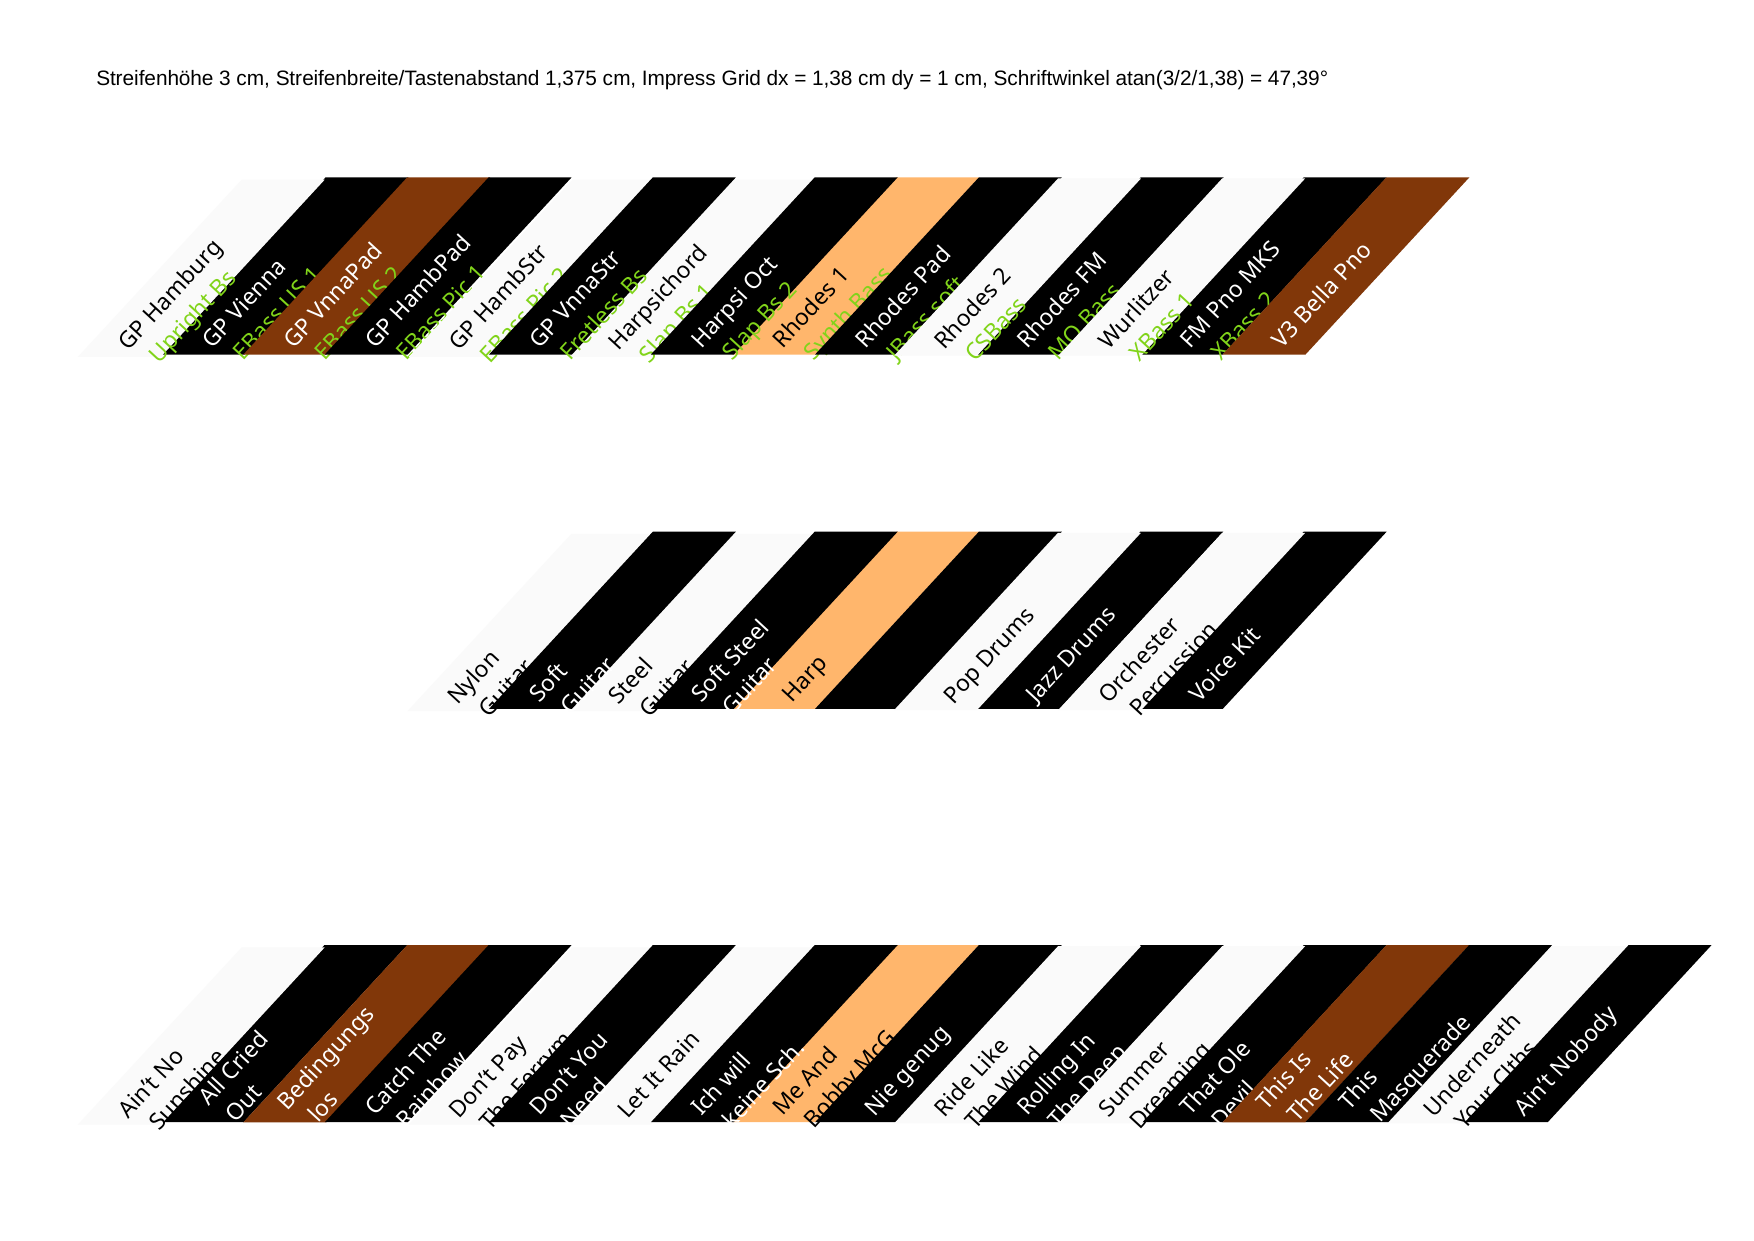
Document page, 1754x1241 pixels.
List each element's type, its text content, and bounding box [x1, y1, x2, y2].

text_box [571, 343, 601, 357]
text_box [1058, 946, 1222, 1124]
text_box [884, 540, 891, 547]
text_box Ain’t Nobody [1481, 889, 1726, 1147]
text_box Ain’t No Sunshine [94, 891, 339, 1150]
text_box Catch The Rainbow [341, 889, 586, 1147]
text_box That Ole Devil [1158, 889, 1401, 1147]
text_box [815, 177, 979, 355]
text_box GP HambStr EBass Pic 2 [425, 124, 667, 382]
text_box Nie genug [831, 889, 1074, 1147]
text_box Rhodes FM MO Bass [995, 121, 1237, 379]
text_box [979, 1107, 1010, 1123]
text_box This Masquerade [1322, 889, 1566, 1147]
text_box [650, 531, 815, 709]
text_box [77, 179, 242, 357]
text_box [888, 949, 895, 956]
text_box Nylon Guitar [424, 478, 666, 736]
text_box [739, 695, 765, 709]
text_box FM Pno MKS XBass 2 [1157, 121, 1400, 379]
text_box [980, 694, 1009, 709]
text_box [408, 947, 573, 1125]
text_box [735, 1108, 766, 1123]
text_box [243, 177, 407, 355]
text_box [311, 188, 318, 195]
text_box [1701, 950, 1708, 957]
text_box GP Vienna EBass US 1 [179, 121, 422, 379]
text_box [571, 1111, 601, 1125]
text_box [982, 339, 1010, 355]
text_box All Cried Out [179, 889, 421, 1147]
text_box Rhodes 1 Synth Bass [749, 121, 993, 379]
text_box [165, 1109, 194, 1123]
text_box Rhodes Pad JBass soft [831, 121, 1075, 379]
text_box Bedingungs los [260, 889, 503, 1147]
text_box Jazz Drums [994, 476, 1237, 734]
text_box Soft Steel Guitar [667, 475, 912, 734]
text_box Harpsichord Slap Bs 1 [587, 124, 828, 382]
text_box Streifenhöhe 3 cm, Streifenbreite/Tastenabstand 1,375 cm, Impress Grid dx = 1,38 cm dy = 1 cm, Schriftwinkel atan(3/2/1,38) = 47,39° [81, 59, 1712, 98]
text_box [815, 531, 1059, 711]
text_box Underneath Your Clths [1401, 890, 1643, 1148]
text_box Summer Dreaming [1075, 890, 1319, 1148]
text_box [894, 946, 1058, 1124]
text_box Let It Rain [587, 891, 827, 1150]
text_box GP Hamburg Upright Bs [94, 124, 339, 382]
text_box [166, 339, 195, 355]
text_box GP VnnaStr Fretless Bs [505, 121, 750, 379]
text_box Rhodes 2 CSBass [910, 122, 1155, 381]
text_box [1128, 186, 1135, 193]
text_box [489, 531, 653, 709]
text_box Ich will keine Sch. [667, 889, 912, 1147]
text_box [894, 178, 1058, 356]
text_box [728, 947, 735, 954]
text_box [324, 177, 489, 355]
text_box [1058, 178, 1222, 356]
text_box [77, 947, 242, 1125]
text_box [650, 945, 815, 1123]
text_box [489, 945, 653, 1123]
text_box [408, 179, 573, 357]
text_box [1460, 181, 1467, 188]
text_box [738, 340, 766, 355]
text_box Don’t Pay The Ferrym. [425, 891, 667, 1150]
text_box [1058, 532, 1223, 711]
text_box Me And Bobby McG [751, 889, 993, 1147]
text_box [1132, 536, 1139, 543]
text_box Harp [750, 475, 993, 734]
text_box Ride Like The Wind [910, 890, 1155, 1148]
text_box Pop Drums [910, 477, 1155, 735]
text_box [407, 533, 572, 712]
text_box [243, 945, 407, 1123]
text_box Wurlitzer XBass 1 [1075, 122, 1319, 381]
text_box [489, 177, 653, 355]
text_box Harpsi Oct Slap Bs 2 [667, 121, 912, 379]
text_box [1464, 945, 1628, 1123]
text_box [1298, 534, 1305, 541]
text_box [1145, 1108, 1173, 1123]
text_box [1305, 945, 1469, 1123]
text_box GP VnnaPad EBass US 2 [260, 121, 503, 380]
text_box [815, 945, 979, 1123]
text_box Voice Kit [1159, 475, 1401, 734]
text_box [1144, 340, 1173, 355]
text_box Rolling In The Deep [994, 889, 1238, 1147]
text_box Orchester Percussion [1075, 477, 1319, 735]
text_box [1291, 955, 1298, 962]
text_box Don’t You Need [505, 889, 750, 1147]
text_box V3 Bella Pno [1239, 121, 1483, 380]
text_box This Is The Life [1239, 889, 1483, 1147]
text_box [1222, 945, 1386, 1123]
text_box [1388, 1110, 1416, 1124]
text_box [1144, 695, 1173, 709]
text_box [650, 177, 815, 355]
text_box Soft Guitar [505, 475, 750, 734]
text_box Steel Guitar [586, 478, 828, 736]
text_box GP HambPad EBass Pic 1 [341, 121, 586, 379]
text_box [571, 698, 602, 712]
text_box [324, 945, 488, 1123]
text_box [1222, 177, 1386, 355]
